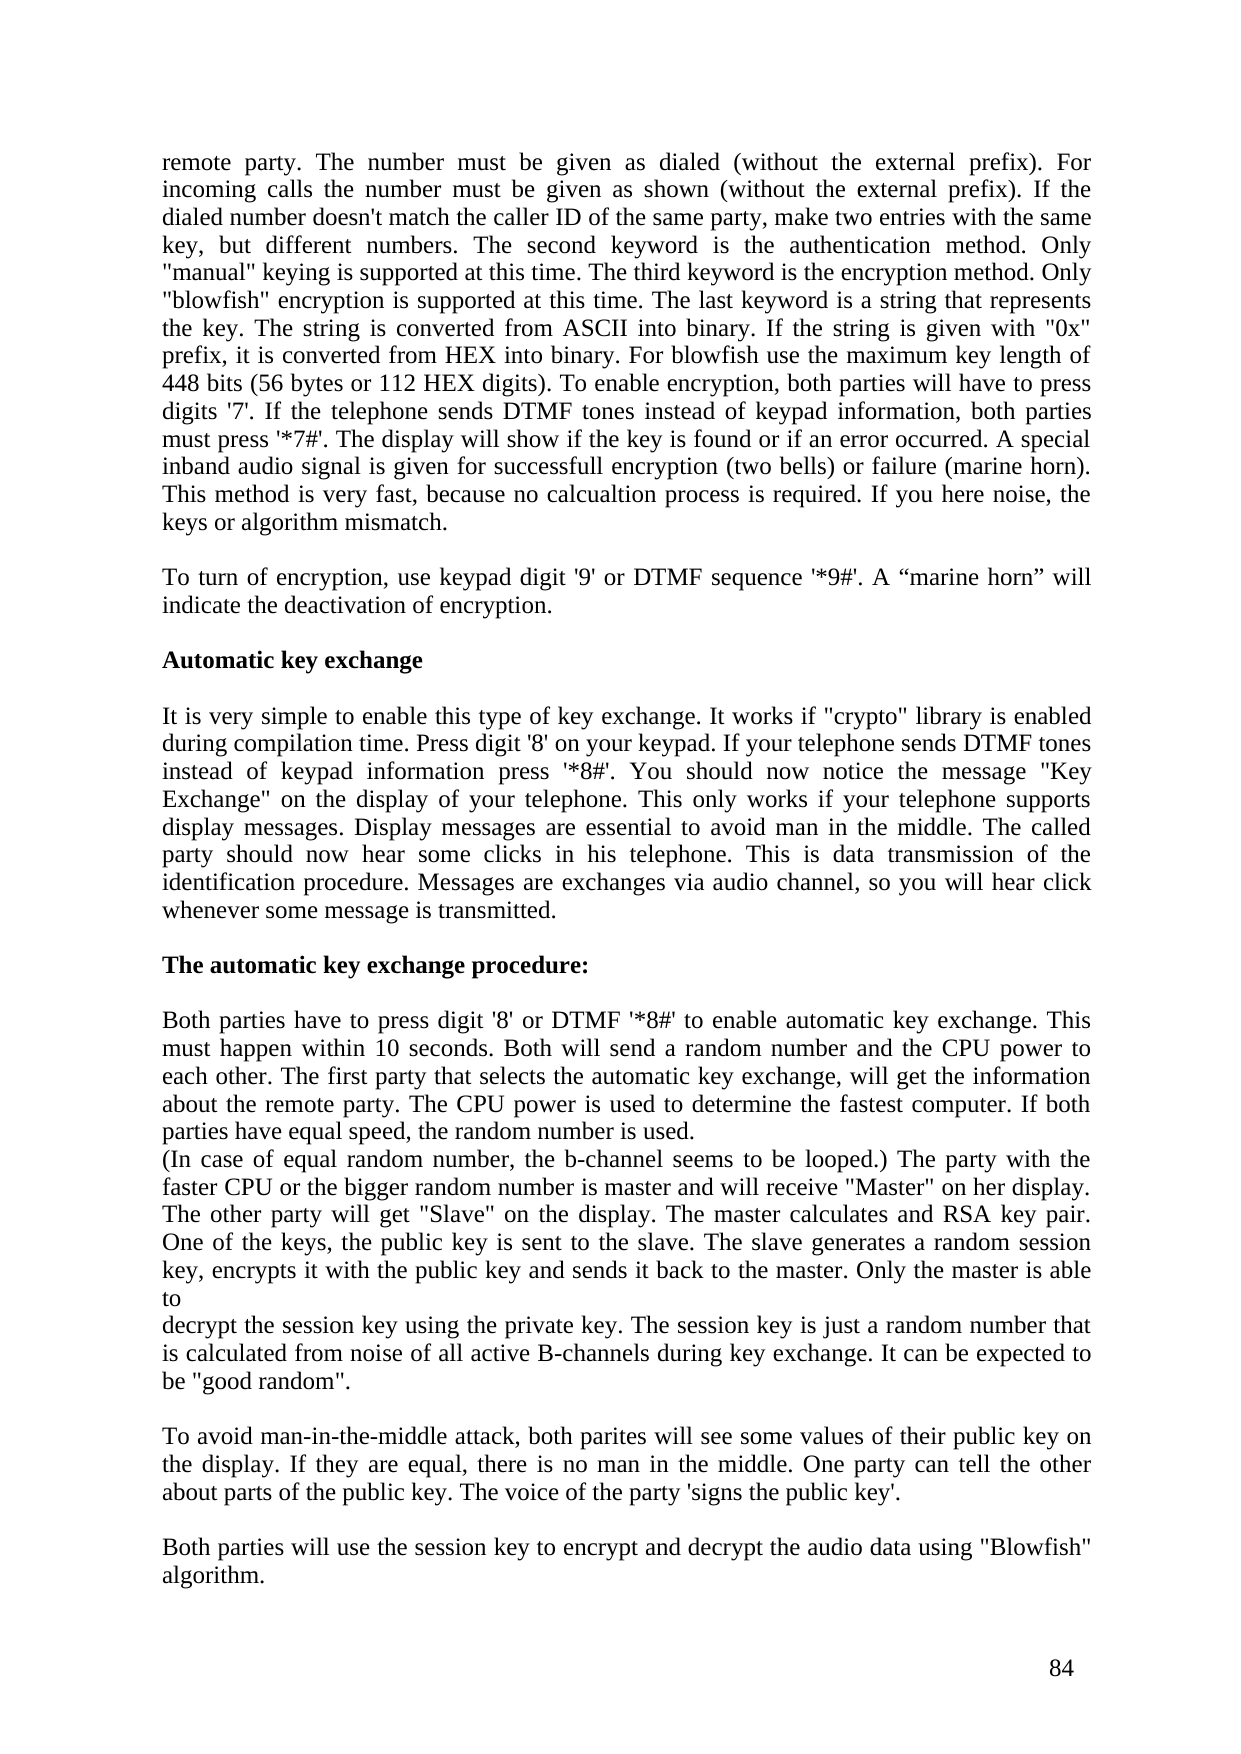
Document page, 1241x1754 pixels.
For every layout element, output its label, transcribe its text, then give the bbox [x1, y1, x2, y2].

text To turn of encryption, use keypad digit '9' or DTMF sequence '*9#'. A “marine horn” will indicate the deactivation of encryption. [162, 563, 1092, 619]
subtitle Automatic key exchange [162, 646, 1092, 674]
text It is very simple to enable this type of key exchange. It works if "crypto" library is enabled during compilation time. Press digit '8' on your keypad. If your telephone sends DTMF tones instead of keypad information press '*8#'. You should now notice the message "Key Exchange" on the display of your telephone. This only works if your telephone supports display messages. Display messages are essential to avoid man in the middle. The called party should now hear some clicks in his telephone. This is data transmission of the identification procedure. Messages are exchanges via audio channel, so you will hear click whenever some message is transmitted. [162, 702, 1092, 923]
text To avoid man-in-the-middle attack, both parites will see some values of their public key on the display. If they are equal, there is no man in the middle. One party can tell the other about parts of the public key. The voice of the party 'signs the public key'. [162, 1422, 1092, 1505]
text remote party. The number must be given as dialed (without the external prefix). For incoming calls the number must be given as shown (without the external prefix). If the dialed number doesn't match the caller ID of the same party, make two entries with the same key, but different numbers. The second keyword is the authentication method. Only "manual" keying is supported at this time. The third keyword is the encryption method. Only "blowfish" encryption is supported at this time. The last keyword is a string that represents the key. The string is converted from ASCII into binary. If the string is given with "0x" prefix, it is converted from HEX into binary. For blowfish use the maximum key length of 448 bits (56 bytes or 112 HEX digits). To enable encryption, both parties will have to press digits '7'. If the telephone sends DTMF tones instead of keypad information, both parties must press '*7#'. The display will show if the key is found or if an error occurred. A special inband audio signal is given for successfull encryption (two bells) or failure (marine horn). This method is very fast, because no calcualtion process is required. If you here noise, the keys or algorithm mismatch. [162, 148, 1092, 536]
text The automatic key exchange procedure: [162, 951, 1092, 979]
text Both parties have to press digit '8' or DTMF '*8#' to enable automatic key exchange. This must happen within 10 seconds. Both will send a random number and the CPU power to each other. The first party that selects the automatic key exchange, will get the information about the remote party. The CPU power is used to determine the fastest computer. If both parties have equal speed, the random number is used. [162, 1007, 1092, 1145]
text decrypt the session key using the private key. The session key is just a random number that is calculated from noise of all active B-channels during key exchange. It can be expected to be "good random". [162, 1311, 1092, 1394]
text Both parties will use the session key to encrypt and decrypt the audio data using "Blowfish" algorithm. [162, 1533, 1092, 1588]
text (In case of equal random number, the b-channel seems to be looped.) The party with the faster CPU or the bigger random number is master and will receive "Master" on her display. The other party will get "Slave" on the display. The master calculates and RSA key pair. One of the keys, the public key is sent to the slave. The slave generates a random session key, encrypts it with the public key and sends it back to the master. Only the master is able to [162, 1145, 1092, 1311]
